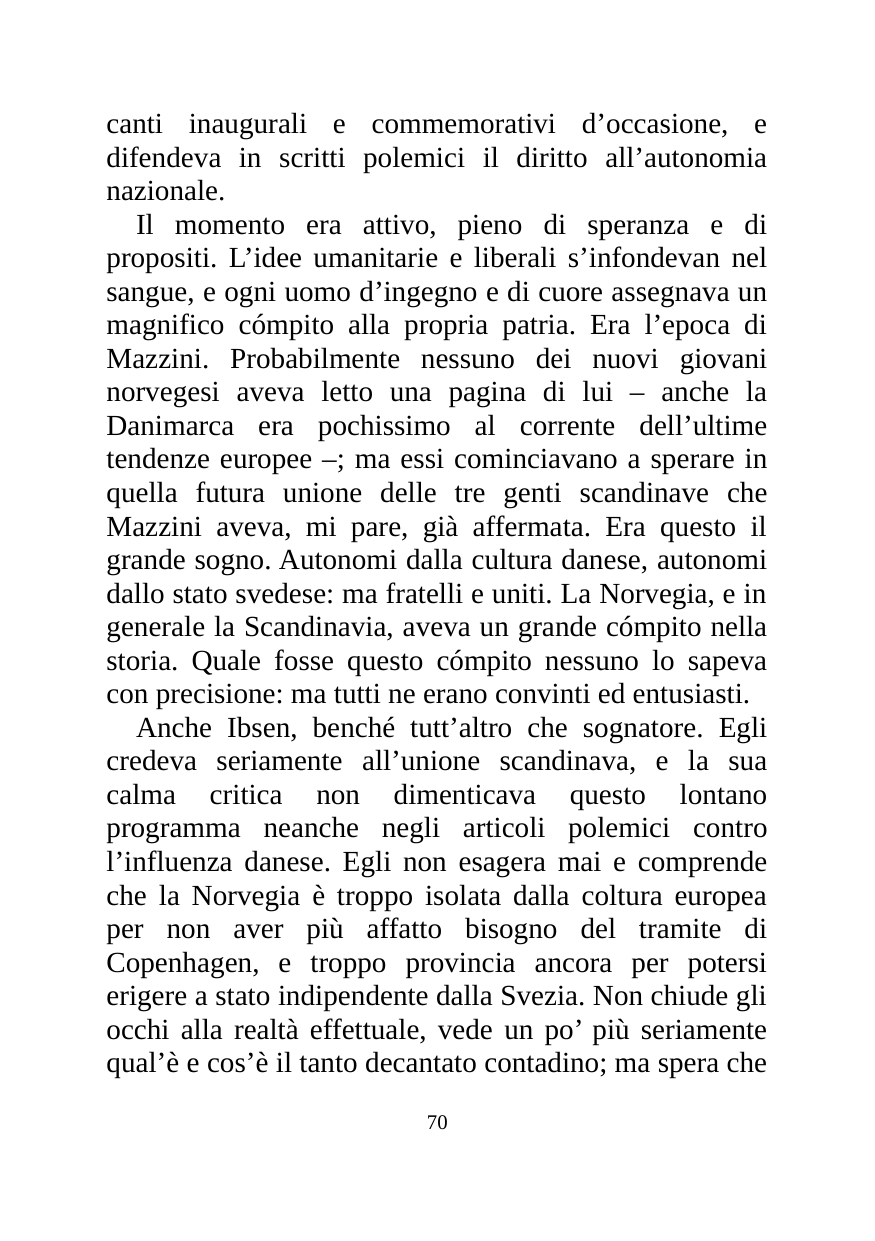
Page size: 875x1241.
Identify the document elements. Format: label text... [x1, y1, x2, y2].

text Il momento era attivo, pieno di speranza e di propositi. L’idee umanitarie e liberali s’infondevan nel sangue, e ogni uomo d’ingegno e di cuore assegnava un magnifico cómpito alla propria patria. Era l’epoca di Mazzini. Probabilmente nessuno dei nuovi giovani norvegesi aveva letto una pagina di lui – anche la Danimarca era pochissimo al corrente dell’ultime tendenze europee –; ma essi cominciavano a sperare in quella futura unione delle tre genti scandinave che Mazzini aveva, mi pare, già affermata. Era questo il grande sogno. Autonomi dalla cultura danese, autonomi dallo stato svedese: ma fratelli e uniti. La Norvegia, e in generale la Scandinavia, aveva un grande cómpito nella storia. Quale fosse questo cómpito nessuno lo sapeva con precisione: ma tutti ne erano convinti ed entusiasti. [106, 207, 768, 710]
text Anche Ibsen, benché tutt’altro che sognatore. Egli credeva seriamente all’unione scandinava, e la sua calma critica non dimenticava questo lontano programma neanche negli articoli polemici contro l’influenza danese. Egli non esagera mai e comprende che la Norvegia è troppo isolata dalla coltura europea per non aver più affatto bisogno del tramite di Copenhagen, e troppo provincia ancora per potersi erigere a stato indipendente dalla Svezia. Non chiude gli occhi alla realtà effettuale, vede un po’ più seriamente qual’è e cos’è il tanto decantato contadino; ma spera che [106, 710, 768, 1079]
text canti inaugurali e commemorativi d’occasione, e difendeva in scritti polemici il diritto all’autonomia nazionale. [106, 106, 768, 207]
